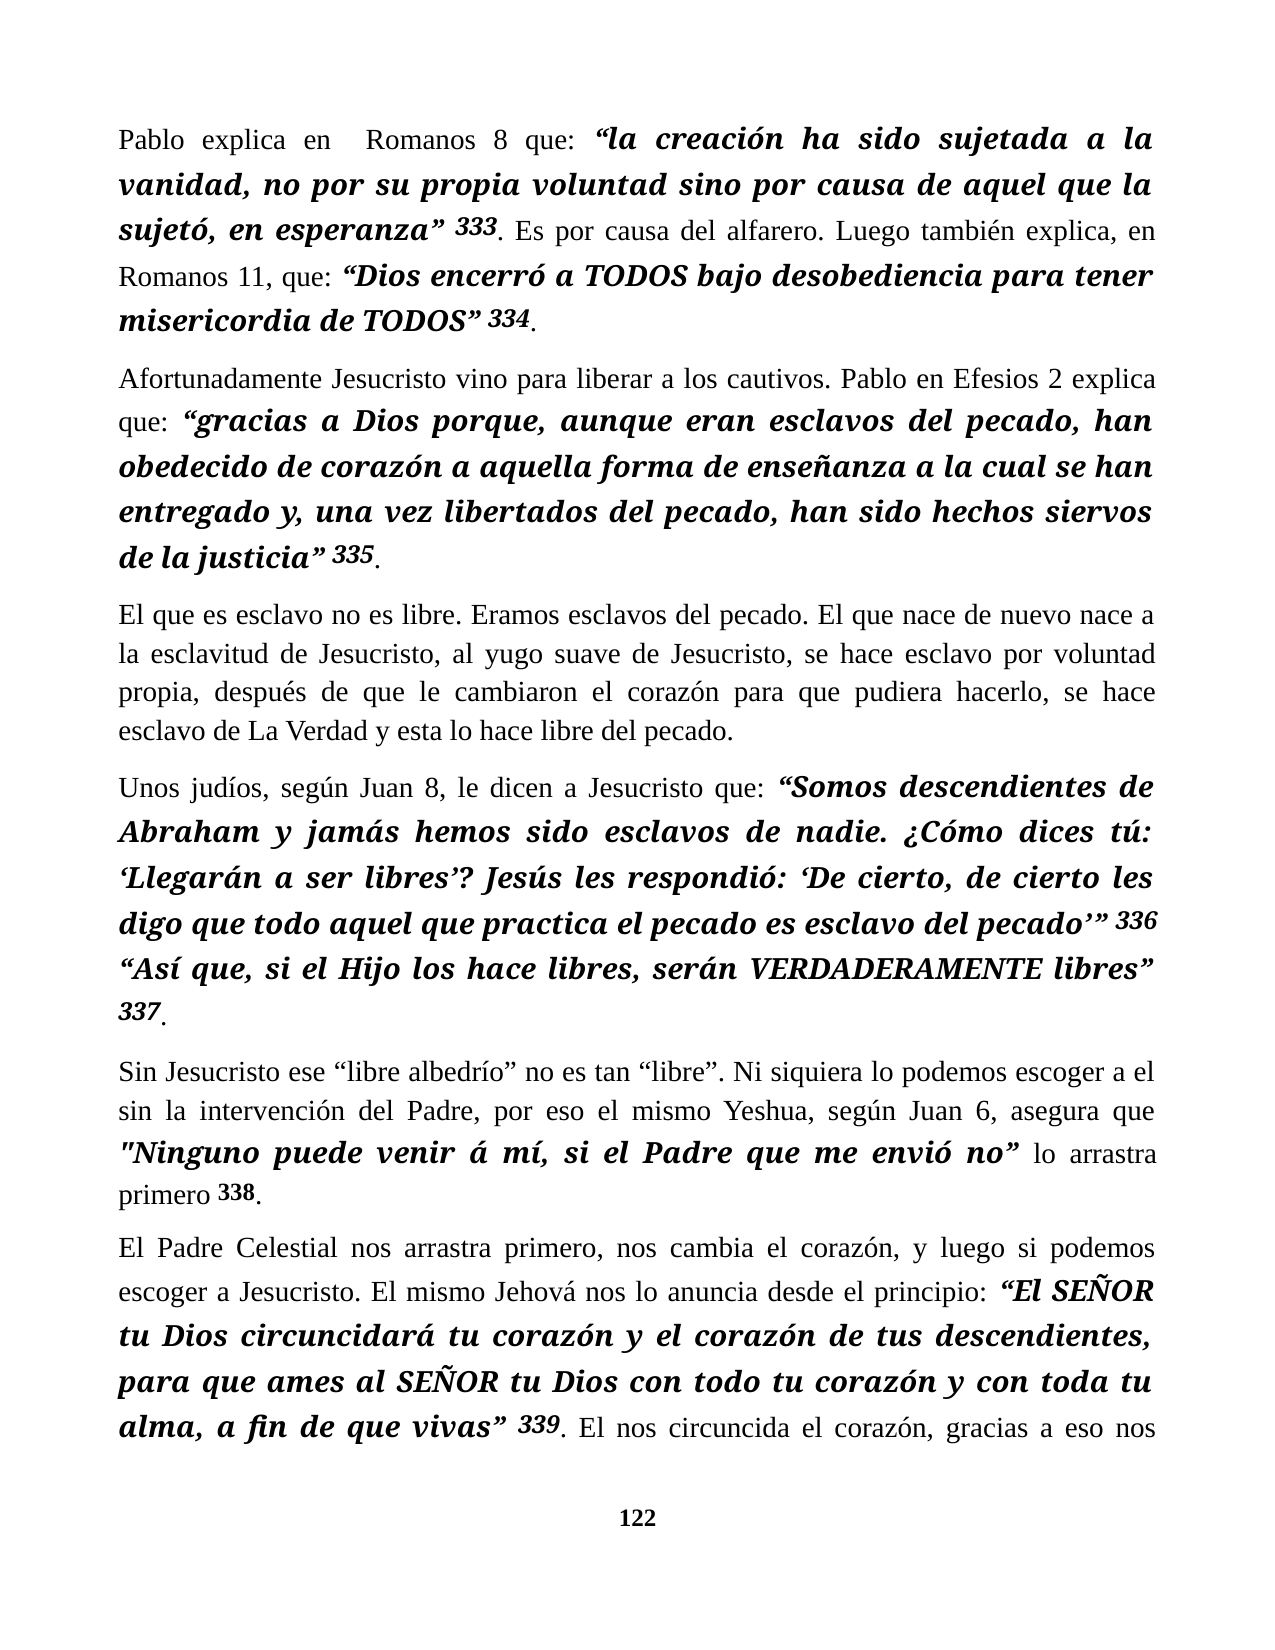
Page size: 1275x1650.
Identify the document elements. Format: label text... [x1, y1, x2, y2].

text El Padre Celestial nos arrastra primero, nos cambia el corazón, y luego si podemos escoger a Jesucristo. El mismo Jehová nos lo anuncia desde el principio: “El SEÑOR tu Dios circuncidará tu corazón y el corazón de tus descendientes, para que ames al SEÑOR tu Dios con todo tu corazón y con toda tu alma, a fin de que vivas” . El nos circuncida el corazón, gracias a eso nos [118, 1230, 1157, 1446]
text Afortunadamente Jesucristo vino para liberar a los cautivos. Pablo en Efesios 2 explica que: “gracias a Dios porque, aunque eran esclavos del pecado, han obedecido de corazón a aquella forma de enseñanza a la cual se han entregado y, una vez libertados del pecado, han sido hechos siervos de la justicia” . [118, 361, 1157, 577]
text Pablo explica en Romanos 8 que: “la creación ha sido sujetada a la vanidad, no por su propia voluntad sino por causa de aquel que la sujetó, en esperanza” . Es por causa del alfarero. Luego también explica, en Romanos 11, que: “Dios encerró a TODOS bajo desobediencia para tener misericordia de TODOS” . [118, 118, 1157, 340]
text El que es esclavo no es libre. Eramos esclavos del pecado. El que nace de nuevo nace a la esclavitud de Jesucristo, al yugo suave de Jesucristo, se hace esclavo por voluntad propia, después de que le cambiaron el corazón para que pudiera hacerlo, se hace esclavo de La Verdad y esta lo hace libre del pecado. [118, 597, 1157, 747]
text Unos judíos, según Juan 8, le dicen a Jesucristo que: “Somos descendientes de Abraham y jamás hemos sido esclavos de nadie. ¿Cómo dices tú: ‘Llegarán a ser libres’? Jesús les respondió: ‘De cierto, de cierto les digo que todo aquel que practica el pecado es esclavo del pecado’” “Así que, si el Hijo los hace libres, serán VERDADERAMENTE libres” . [118, 766, 1157, 1034]
text Sin Jesucristo ese “libre albedrío” no es tan “libre”. Ni siquiera lo podemos escoger a el sin la intervención del Padre, por eso el mismo Yeshua, según Juan 6, asegura que "Ninguno puede venir á mí, si el Padre que me envió no” lo arrastra primero . [118, 1054, 1157, 1211]
